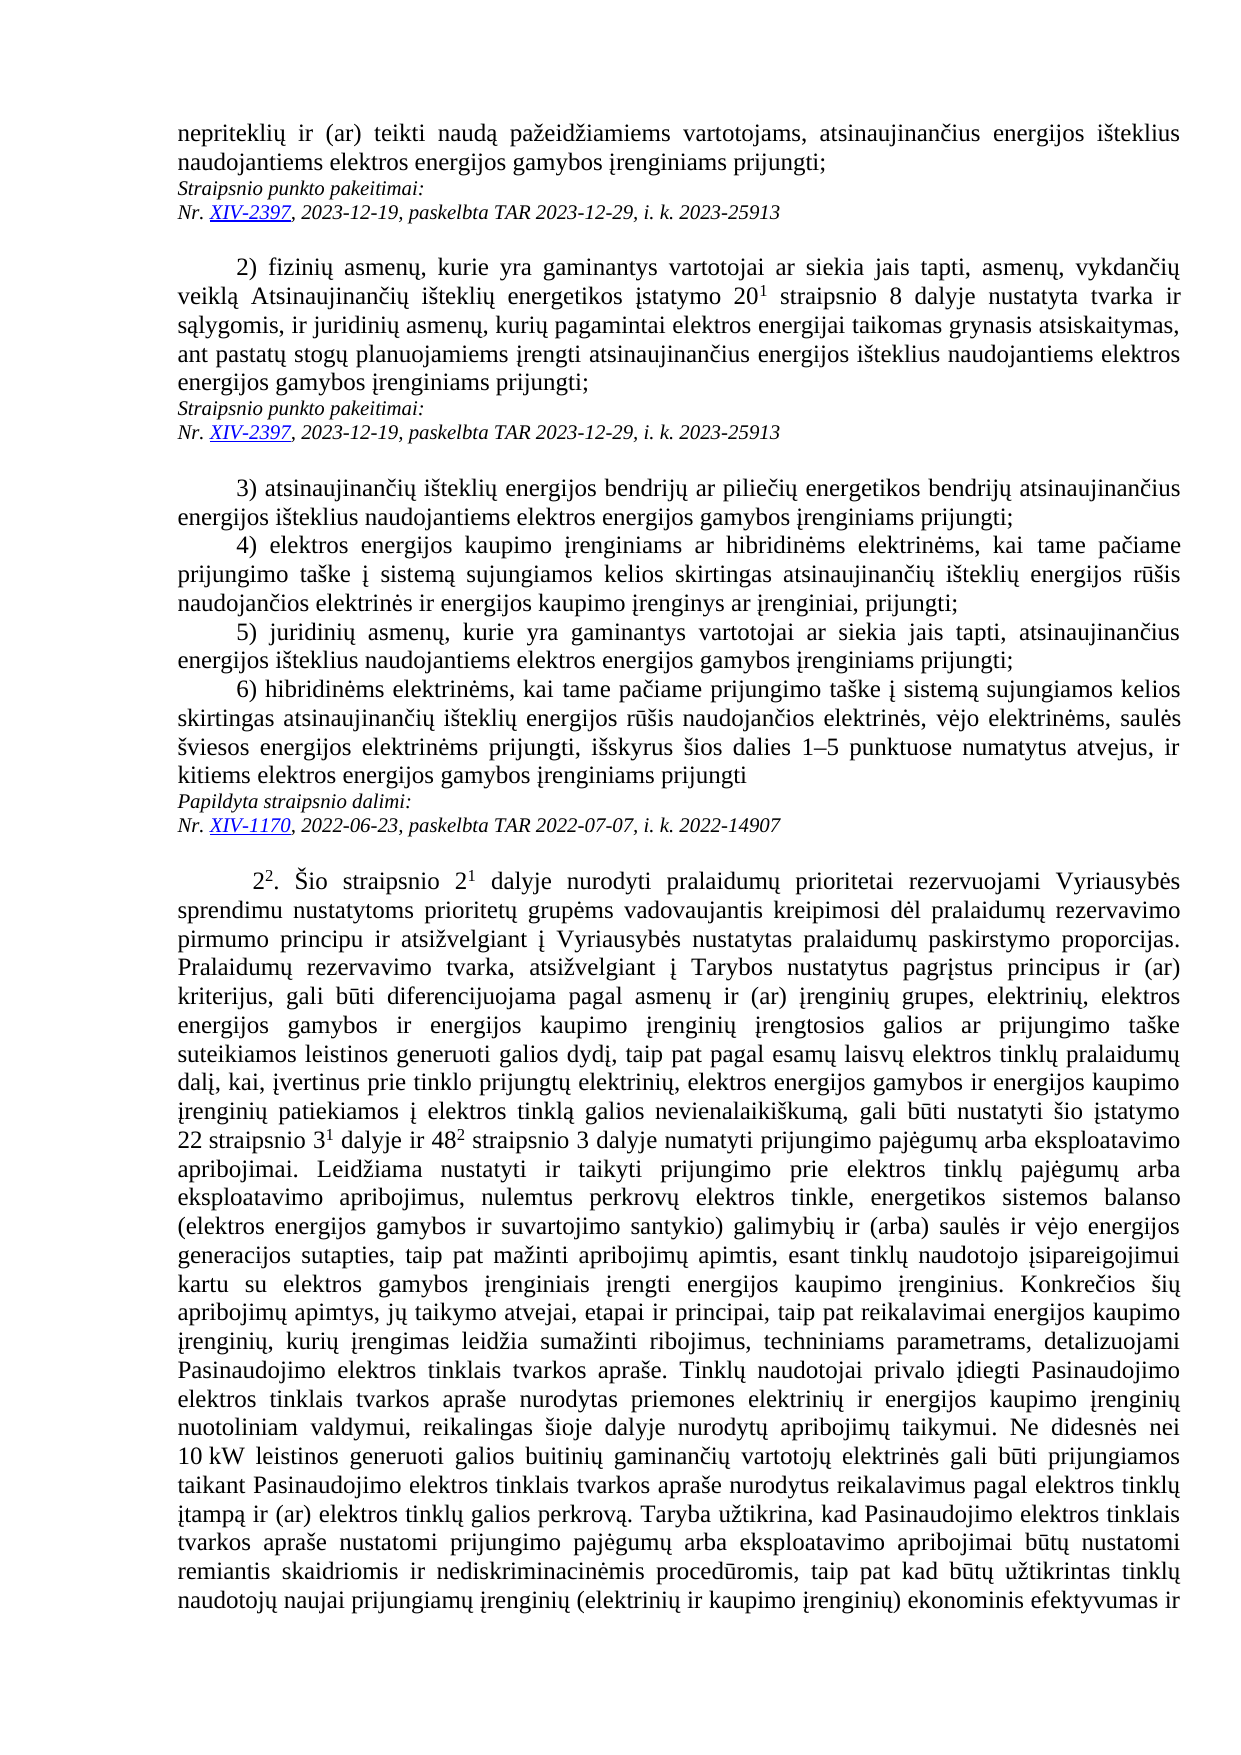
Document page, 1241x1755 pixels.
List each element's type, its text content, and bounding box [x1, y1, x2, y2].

text 4) elektros energijos kaupimo įrenginiams ar hibridinėms elektrinėms, kai tame pačiame prijungimo taške į sistemą sujungiamos kelios skirtingas atsinaujinančių išteklių energijos rūšis naudojančios elektrinės ir energijos kaupimo įrenginys ar įrenginiai, prijungti; [177, 531, 1181, 617]
text 22. Šio straipsnio 21 dalyje nurodyti pralaidumų prioritetai rezervuojami Vyriausybės sprendimu nustatytoms prioritetų grupėms vadovaujantis kreipimosi dėl pralaidumų rezervavimo pirmumo principu ir atsižvelgiant į Vyriausybės nustatytas pralaidumų paskirstymo proporcijas. Pralaidumų rezervavimo tvarka, atsižvelgiant į Tarybos nustatytus pagrįstus principus ir (ar) kriterijus, gali būti diferencijuojama pagal asmenų ir (ar) įrenginių grupes, elektrinių, elektros energijos gamybos ir energijos kaupimo įrenginių įrengtosios galios ar prijungimo taške suteikiamos leistinos generuoti galios dydį, taip pat pagal esamų laisvų elektros tinklų pralaidumų dalį, kai, įvertinus prie tinklo prijungtų elektrinių, elektros energijos gamybos ir energijos kaupimo įrenginių patiekiamos į elektros tinklą galios nevienalaikiškumą, gali būti nustatyti šio įstatymo 22 straipsnio 31 dalyje ir 482 straipsnio 3 dalyje numatyti prijungimo pajėgumų arba eksploatavimo apribojimai. Leidžiama nustatyti ir taikyti prijungimo prie elektros tinklų pajėgumų arba eksploatavimo apribojimus, nulemtus perkrovų elektros tinkle, energetikos sistemos balanso (elektros energijos gamybos ir suvartojimo santykio) galimybių ir (arba) saulės ir vėjo energijos generacijos sutapties, taip pat mažinti apribojimų apimtis, esant tinklų naudotojo įsipareigojimui kartu su elektros gamybos įrenginiais įrengti energijos kaupimo įrenginius. Konkrečios šių apribojimų apimtys, jų taikymo atvejai, etapai ir principai, taip pat reikalavimai energijos kaupimo įrenginių, kurių įrengimas leidžia sumažinti ribojimus, techniniams parametrams, detalizuojami Pasinaudojimo elektros tinklais tvarkos apraše. Tinklų naudotojai privalo įdiegti Pasinaudojimo elektros tinklais tvarkos apraše nurodytas priemones elektrinių ir energijos kaupimo įrenginių nuotoliniam valdymui, reikalingas šioje dalyje nurodytų apribojimų taikymui. Ne didesnės nei 10 kW leistinos generuoti galios buitinių gaminančių vartotojų elektrinės gali būti prijungiamos taikant Pasinaudojimo elektros tinklais tvarkos apraše nurodytus reikalavimus pagal elektros tinklų įtampą ir (ar) elektros tinklų galios perkrovą. Taryba užtikrina, kad Pasinaudojimo elektros tinklais tvarkos apraše nustatomi prijungimo pajėgumų arba eksploatavimo apribojimai būtų nustatomi remiantis skaidriomis ir nediskriminacinėmis procedūromis, taip pat kad būtų užtikrintas tinklų naudotojų naujai prijungiamų įrenginių (elektrinių ir kaupimo įrenginių) ekonominis efektyvumas ir [177, 866, 1181, 1614]
text 2) fizinių asmenų, kurie yra gaminantys vartotojai ar siekia jais tapti, asmenų, vykdančių veiklą Atsinaujinančių išteklių energetikos įstatymo 201 straipsnio 8 dalyje nustatyta tvarka ir sąlygomis, ir juridinių asmenų, kurių pagamintai elektros energijai taikomas grynasis atsiskaitymas, ant pastatų stogų planuojamiems įrengti atsinaujinančius energijos išteklius naudojantiems elektros energijos gamybos įrenginiams prijungti; [177, 252, 1181, 396]
text Straipsnio punkto pakeitimai: [177, 396, 1181, 420]
text Papildyta straipsnio dalimi: [177, 789, 1181, 813]
text 6) hibridinėms elektrinėms, kai tame pačiame prijungimo taške į sistemą sujungiamos kelios skirtingas atsinaujinančių išteklių energijos rūšis naudojančios elektrinės, vėjo elektrinėms, saulės šviesos energijos elektrinėms prijungti, išskyrus šios dalies 1–5 punktuose numatytus atvejus, ir kitiems elektros energijos gamybos įrenginiams prijungti [177, 674, 1181, 789]
text Nr. XIV-2397, 2023-12-19, paskelbta TAR 2023-12-29, i. k. 2023-25913 [177, 200, 1181, 224]
text Straipsnio punkto pakeitimai: [177, 176, 1181, 200]
text 3) atsinaujinančių išteklių energijos bendrijų ar piliečių energetikos bendrijų atsinaujinančius energijos išteklius naudojantiems elektros energijos gamybos įrenginiams prijungti; [177, 473, 1181, 531]
text 5) juridinių asmenų, kurie yra gaminantys vartotojai ar siekia jais tapti, atsinaujinančius energijos išteklius naudojantiems elektros energijos gamybos įrenginiams prijungti; [177, 617, 1181, 674]
text Nr. XIV-2397, 2023-12-19, paskelbta TAR 2023-12-29, i. k. 2023-25913 [177, 420, 1181, 444]
text Nr. XIV-1170, 2022-06-23, paskelbta TAR 2022-07-07, i. k. 2022-14907 [177, 813, 1181, 837]
text nepriteklių ir (ar) teikti naudą pažeidžiamiems vartotojams, atsinaujinančius energijos išteklius naudojantiems elektros energijos gamybos įrenginiams prijungti; [177, 118, 1181, 176]
